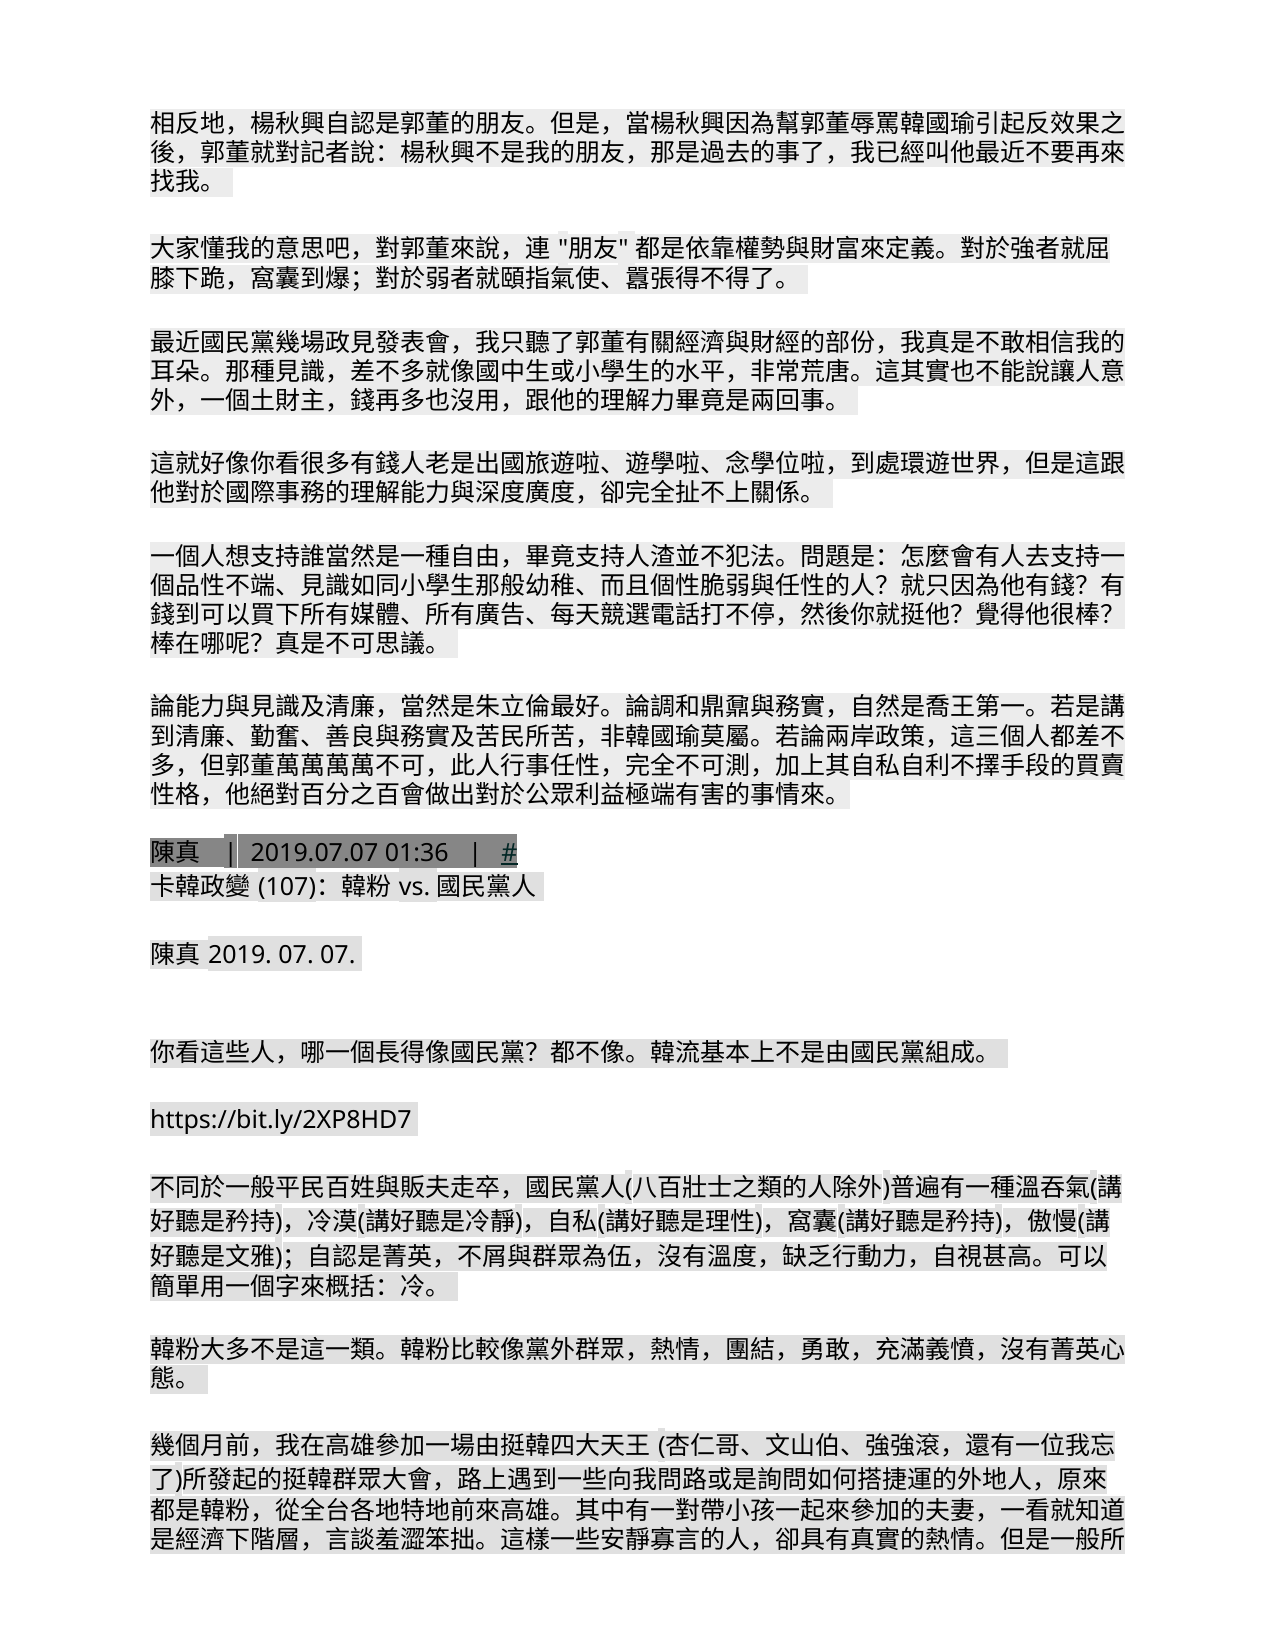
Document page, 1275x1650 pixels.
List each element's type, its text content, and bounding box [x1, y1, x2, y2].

text 陳真 | 2019.07.07 01:36 | # [150, 834, 1125, 868]
text 相反地，楊秋興自認是郭董的朋友。但是，當楊秋興因為幫郭董辱罵韓國瑜引起反效果之後，郭董就對記者說：楊秋興不是我的朋友，那是過去的事了，我已經叫他最近不要再來找我。 大家懂我的意思吧，對郭董來說，連 "朋友" 都是依靠權勢與財富來定義。對於強者就屈膝下跪，窩囊到爆；對於弱者就頤指氣使、囂張得不得了。 最近國民黨幾場政見發表會，我只聽了郭董有關經濟與財經的部份，我真是不敢相信我的耳朵。那種見識，差不多就像國中生或小學生的水平，非常荒唐。這其實也不能說讓人意外，一個土財主，錢再多也沒用，跟他的理解力畢竟是兩回事。 這就好像你看很多有錢人老是出國旅遊啦、遊學啦、念學位啦，到處環遊世界，但是這跟他對於國際事務的理解能力與深度廣度，卻完全扯不上關係。 一個人想支持誰當然是一種自由，畢竟支持人渣並不犯法。問題是：怎麼會有人去支持一個品性不端、見識如同小學生那般幼稚、而且個性脆弱與任性的人？就只因為他有錢？有錢到可以買下所有媒體、所有廣告、每天競選電話打不停，然後你就挺他？覺得他很棒？棒在哪呢？真是不可思議。 論能力與見識及清廉，當然是朱立倫最好。論調和鼎鼐與務實，自然是喬王第一。若是講到清廉、勤奮、善良與務實及苦民所苦，非韓國瑜莫屬。若論兩岸政策，這三個人都差不多，但郭董萬萬萬萬不可，此人行事任性，完全不可測，加上其自私自利不擇手段的買賣性格，他絕對百分之百會做出對於公眾利益極端有害的事情來。 [150, 75, 1125, 809]
text 卡韓政變 (107)：韓粉 vs. 國民黨人 陳真 2019. 07. 07. 你看這些人，哪一個長得像國民黨？都不像。韓流基本上不是由國民黨組成。 https://bit.ly/2XP8HD7 不同於一般平民百姓與販夫走卒，國民黨人(八百壯士之類的人除外)普遍有一種溫吞氣(講好聽是矜持)，冷漠(講好聽是冷靜)，自私(講好聽是理性)，窩囊(講好聽是矜持)，傲慢(講好聽是文雅)；自認是菁英，不屑與群眾為伍，沒有溫度，缺乏行動力，自視甚高。可以簡單用一個字來概括：冷。 韓粉大多不是這一類。韓粉比較像黨外群眾，熱情，團結，勇敢，充滿義憤，沒有菁英心態。 幾個月前，我在高雄參加一場由挺韓四大天王 (杏仁哥、文山伯、強強滾，還有一位我忘了)所發起的挺韓群眾大會，路上遇到一些向我問路或是詢問如何搭捷運的外地人，原來都是韓粉，從全台各地特地前來高雄。其中有一對帶小孩一起來參加的夫妻，一看就知道是經濟下階層，言談羞澀笨拙。這樣一些安靜寡言的人，卻具有真實的熱情。但是一般所 [150, 868, 1125, 1554]
